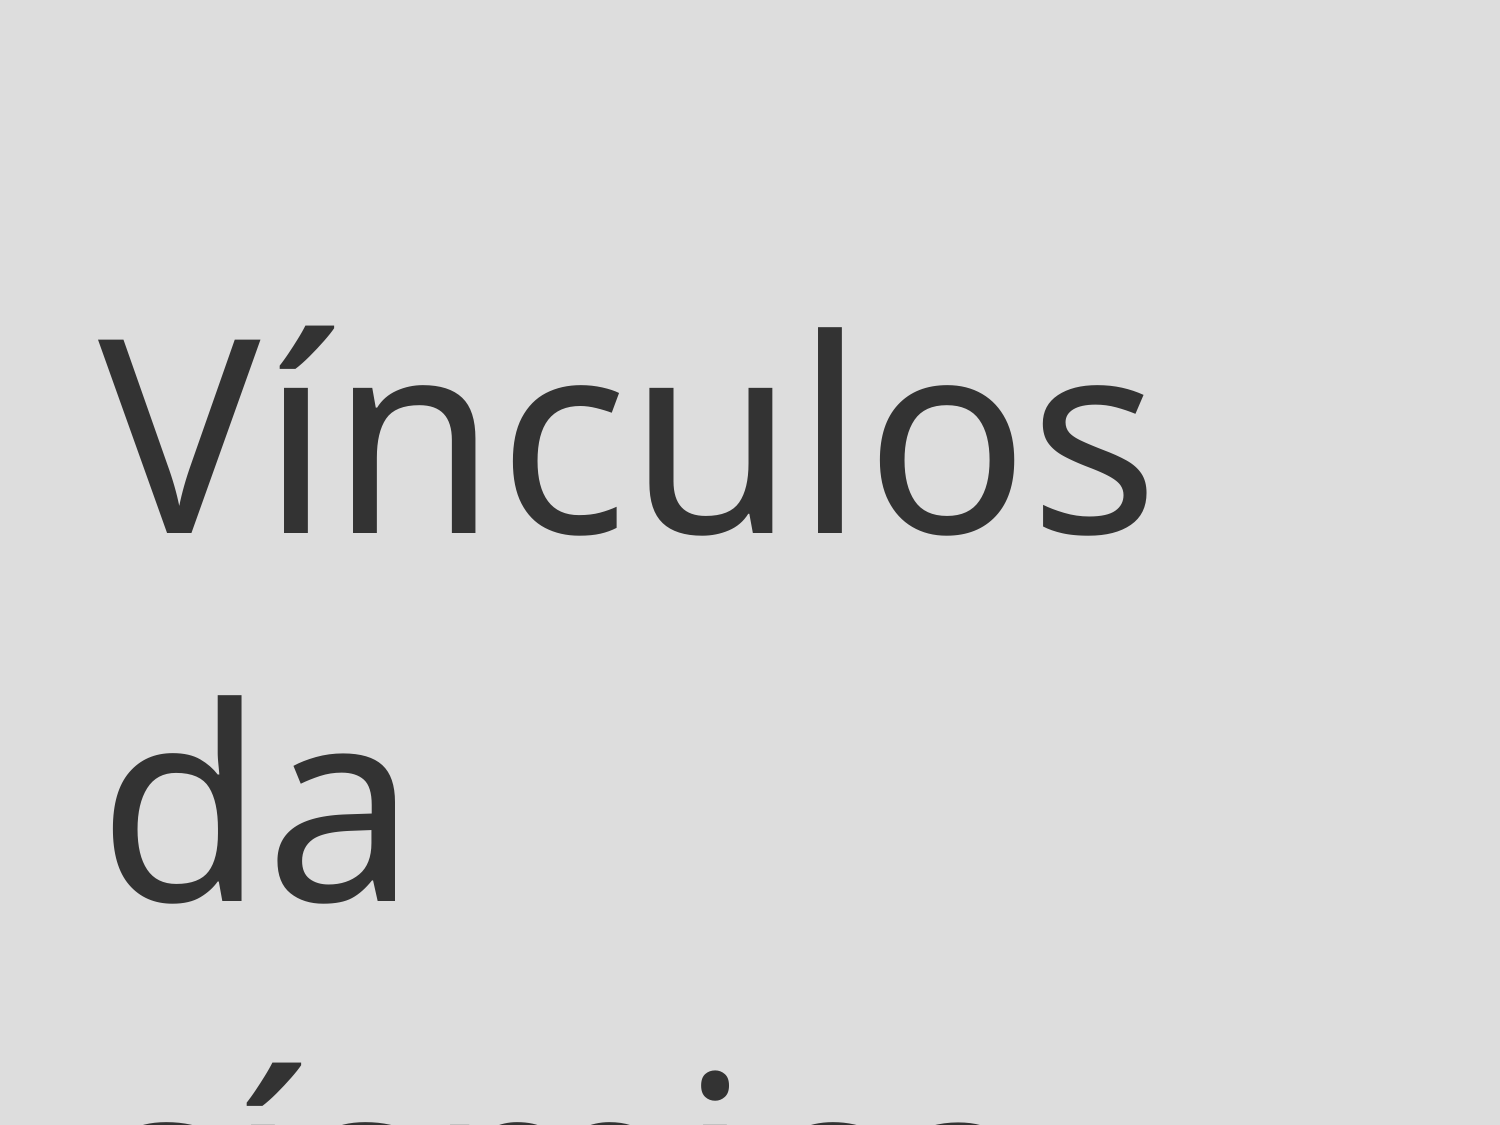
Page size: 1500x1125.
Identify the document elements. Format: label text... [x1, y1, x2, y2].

text_box Vínculos da sísmica [83, 236, 1382, 879]
